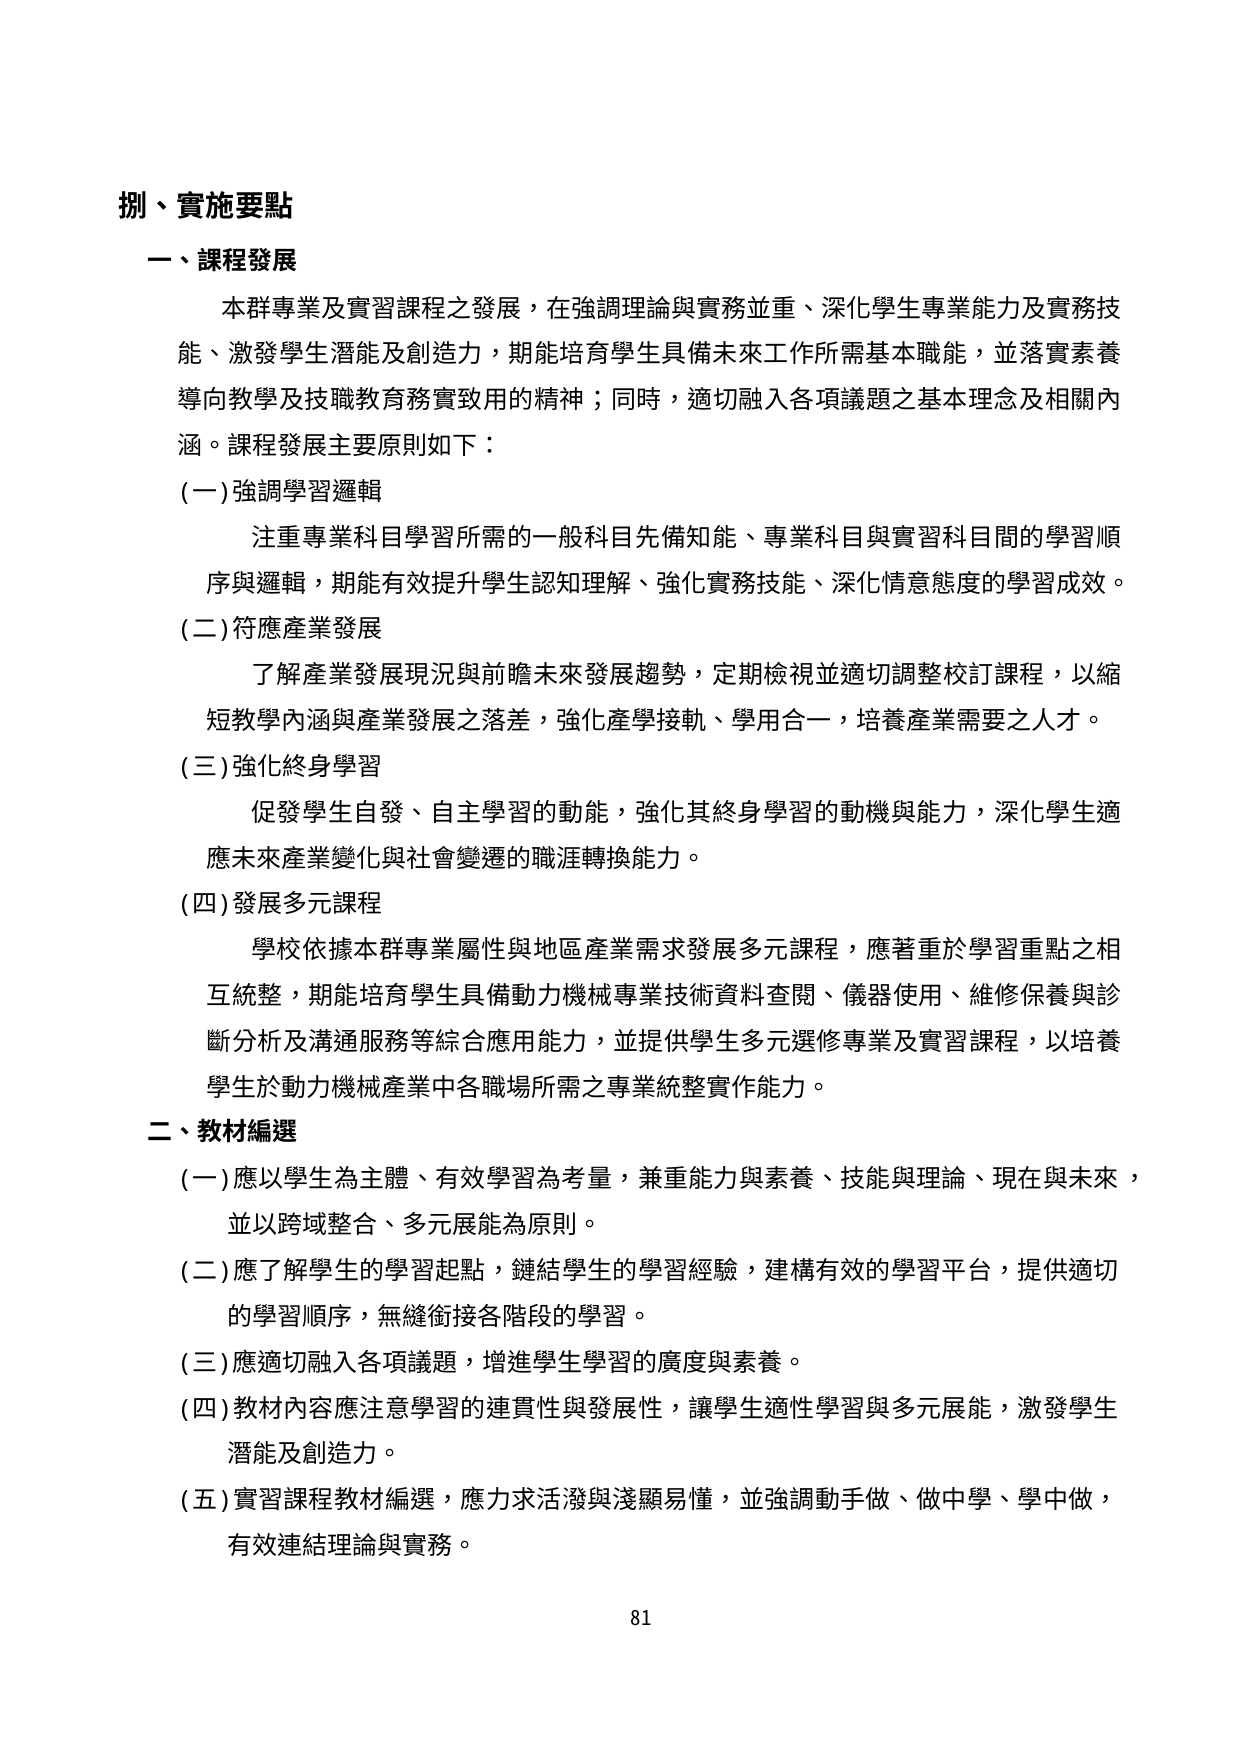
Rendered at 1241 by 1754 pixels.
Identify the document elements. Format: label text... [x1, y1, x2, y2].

text (一)強調學習邏輯 [177, 462, 1122, 508]
text (四)發展多元課程 [177, 875, 1122, 921]
text 了解產業發展現況與前瞻未來發展趨勢，定期檢視並適切調整校訂課程，以縮短教學內涵與產業發展之落差，強化產學接軌、學用合一，培養產業需要之人才。 [207, 646, 1122, 737]
text (四)教材內容應注意學習的連貫性與發展性，讓學生適性學習與多元展能，激發學生潛能及創造力。 [177, 1379, 1122, 1471]
text (三)強化終身學習 [177, 737, 1122, 783]
text 注重專業科目學習所需的一般科目先備知能、專業科目與實習科目間的學習順序與邏輯，期能有效提升學生認知理解、強化實務技能、深化情意態度的學習成效。 [207, 508, 1122, 600]
text 二、教材編選 [118, 1104, 1122, 1150]
text 本群專業及實習課程之發展，在強調理論與實務並重、深化學生專業能力及實務技能、激發學生潛能及創造力，期能培育學生具備未來工作所需基本職能，並落實素養導向教學及技職教育務實致用的精神；同時，適切融入各項議題之基本理念及相關內涵。課程發展主要原則如下： [177, 279, 1122, 462]
text 學校依據本群專業屬性與地區產業需求發展多元課程，應著重於學習重點之相互統整，期能培育學生具備動力機械專業技術資料查閱、儀器使用、維修保養與診斷分析及溝通服務等綜合應用能力，並提供學生多元選修專業及實習課程，以培養學生於動力機械產業中各職場所需之專業統整實作能力。 [207, 921, 1122, 1104]
text (五)實習課程教材編選，應力求活潑與淺顯易懂，並強調動手做、做中學、學中做，有效連結理論與實務。 [177, 1471, 1122, 1562]
text 促發學生自發、自主學習的動能，強化其終身學習的動機與能力，深化學生適應未來產業變化與社會變遷的職涯轉換能力。 [207, 783, 1122, 875]
text (三)應適切融入各項議題，增進學生學習的廣度與素養。 [177, 1333, 1122, 1379]
text (二)應了解學生的學習起點，鏈結學生的學習經驗，建構有效的學習平台，提供適切的學習順序，無縫銜接各階段的學習。 [177, 1241, 1122, 1333]
text (一)應以學生為主體、有效學習為考量，兼重能力與素養、技能與理論、現在與未來，並以跨域整合、多元展能為原則。 [177, 1150, 1122, 1241]
text 捌、實施要點 [118, 180, 1122, 226]
text (二)符應產業發展 [177, 600, 1122, 646]
text 一、課程發展 [118, 233, 1122, 279]
